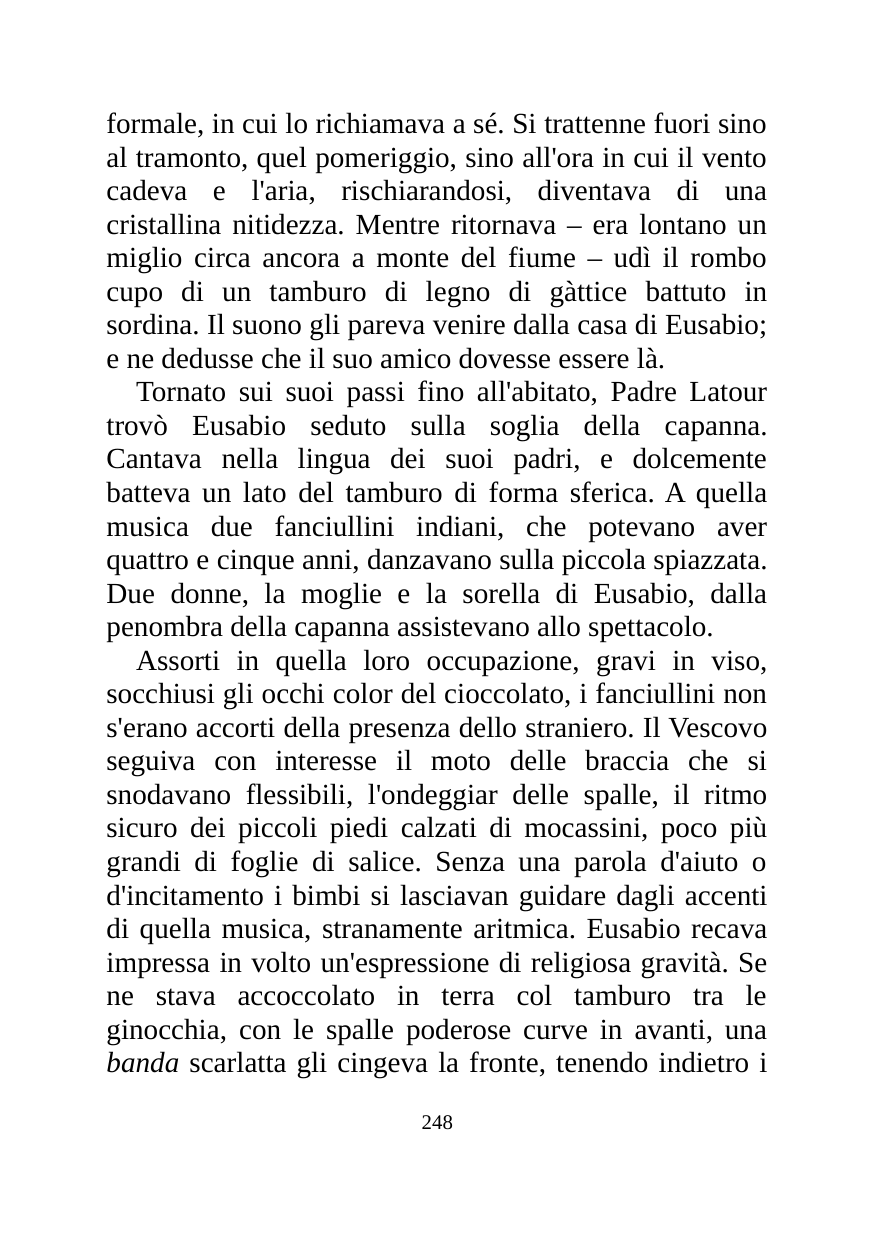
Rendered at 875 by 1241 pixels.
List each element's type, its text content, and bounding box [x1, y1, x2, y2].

text Assorti in quella loro occupazione, gravi in viso, socchiusi gli occhi color del cioccolato, i fanciullini non s'erano accorti della presenza dello straniero. Il Vescovo seguiva con interesse il moto delle braccia che si snodavano flessibili, l'ondeggiar delle spalle, il ritmo sicuro dei piccoli piedi calzati di mocassini, poco più grandi di foglie di salice. Senza una parola d'aiuto o d'incitamento i bimbi si lasciavan guidare dagli accenti di quella musica, stranamente aritmica. Eusabio recava impressa in volto un'espressione di religiosa gravità. Se ne stava accoccolato in terra col tamburo tra le ginocchia, con le spalle poderose curve in avanti, una banda scarlatta gli cingeva la fronte, tenendo indietro i [106, 643, 768, 1079]
text Tornato sui suoi passi fino all'abitato, Padre Latour trovò Eusabio seduto sulla soglia della capanna. Cantava nella lingua dei suoi padri, e dolcemente batteva un lato del tamburo di forma sferica. A quella musica due fanciullini indiani, che potevano aver quattro e cinque anni, danzavano sulla piccola spiazzata. Due donne, la moglie e la sorella di Eusabio, dalla penombra della capanna assistevano allo spettacolo. [106, 374, 768, 643]
text formale, in cui lo richiamava a sé. Si trattenne fuori sino al tramonto, quel pomeriggio, sino all'ora in cui il vento cadeva e l'aria, rischiarandosi, diventava di una cristallina nitidezza. Mentre ritornava – era lontano un miglio circa ancora a monte del fiume – udì il rombo cupo di un tamburo di legno di gàttice battuto in sordina. Il suono gli pareva venire dalla casa di Eusabio; e ne dedusse che il suo amico dovesse essere là. [106, 106, 768, 374]
